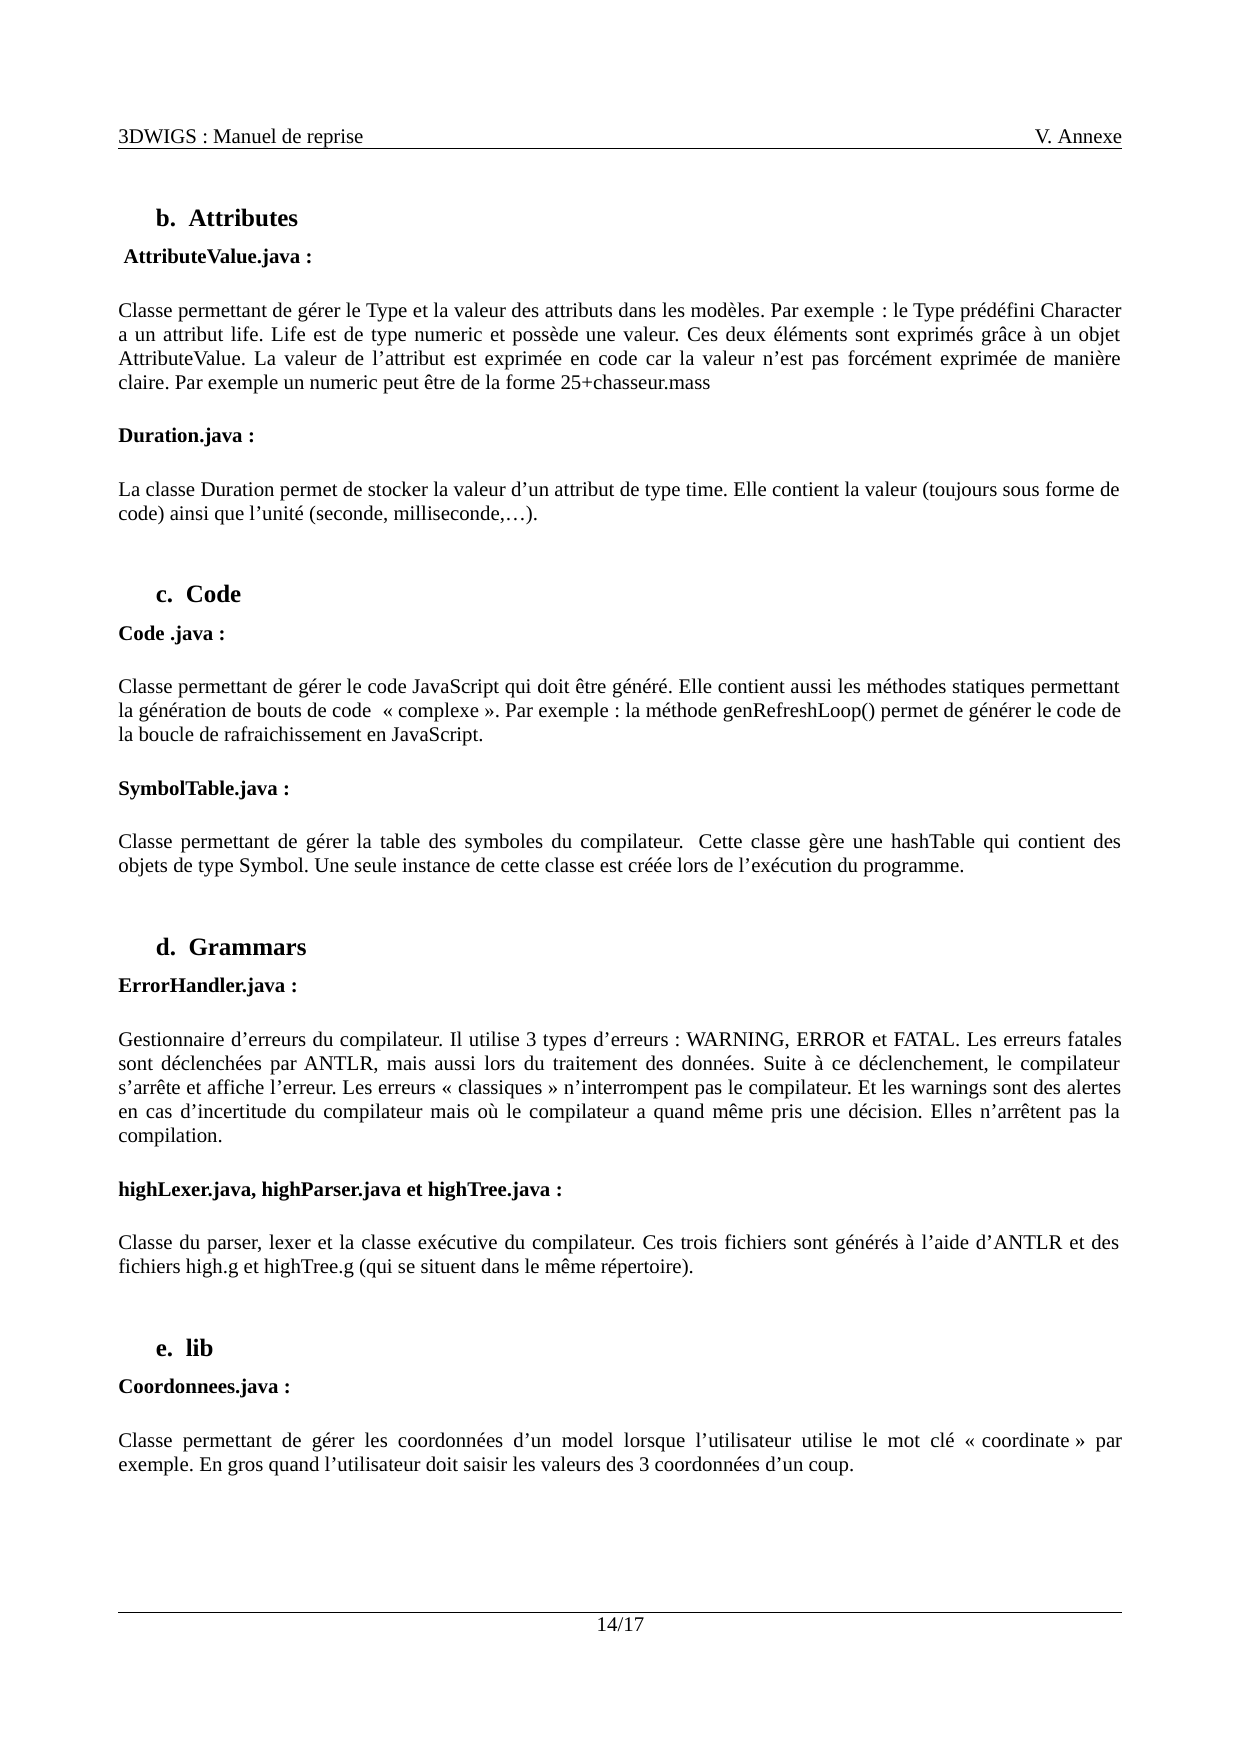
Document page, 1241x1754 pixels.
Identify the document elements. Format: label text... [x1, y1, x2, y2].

subtitle Attributes [118, 203, 1122, 231]
text SymbolTable.java : [118, 776, 1122, 800]
text Duration.java : [118, 423, 1122, 447]
text Classe permettant de gérer les coordonnées d’un model lorsque l’utilisateur utilise le mot clé « coordinate » par exemple. En gros quand l’utilisateur doit saisir les valeurs des 3 coordonnées d’un coup. [118, 1427, 1122, 1476]
subtitle Grammars [118, 932, 1122, 961]
subtitle Code [118, 579, 1122, 608]
text Coordonnees.java : [118, 1374, 1122, 1398]
text ErrorHandler.java : [118, 973, 1122, 997]
text Classe du parser, lexer et la classe exécutive du compilateur. Ces trois fichiers sont générés à l’aide d’ANTLR et des fichiers high.g et highTree.g (qui se situent dans le même répertoire). [118, 1230, 1122, 1278]
text La classe Duration permet de stocker la valeur d’un attribut de type time. Elle contient la valeur (toujours sous forme de code) ainsi que l’unité (seconde, milliseconde,…). [118, 477, 1122, 525]
text Gestionnaire d’erreurs du compilateur. Il utilise 3 types d’erreurs : WARNING, ERROR et FATAL. Les erreurs fatales sont déclenchées par ANTLR, mais aussi lors du traitement des données. Suite à ce déclenchement, le compilateur s’arrête et affiche l’erreur. Les erreurs « classiques » n’interrompent pas le compilateur. Et les warnings sont des alertes en cas d’incertitude du compilateur mais où le compilateur a quand même pris une décision. Elles n’arrêtent pas la compilation. [118, 1027, 1122, 1147]
text Classe permettant de gérer le code JavaScript qui doit être généré. Elle contient aussi les méthodes statiques permettant la génération de bouts de code « complexe ». Par exemple : la méthode genRefreshLoop() permet de générer le code de la boucle de rafraichissement en JavaScript. [118, 674, 1122, 746]
text Classe permettant de gérer le Type et la valeur des attributs dans les modèles. Par exemple : le Type prédéfini Character a un attribut life. Life est de type numeric et possède une valeur. Ces deux éléments sont exprimés grâce à un objet AttributeValue. La valeur de l’attribut est exprimée en code car la valeur n’est pas forcément exprimée de manière claire. Par exemple un numeric peut être de la forme 25+chasseur.mass [118, 297, 1122, 394]
text Classe permettant de gérer la table des symboles du compilateur. Cette classe gère une hashTable qui contient des objets de type Symbol. Une seule instance de cette classe est créée lors de l’exécution du programme. [118, 829, 1122, 877]
text AttributeValue.java : [118, 244, 1122, 268]
text highLexer.java, highParser.java et highTree.java : [118, 1177, 1122, 1201]
subtitle lib [118, 1333, 1122, 1361]
text Code .java : [118, 621, 1122, 645]
